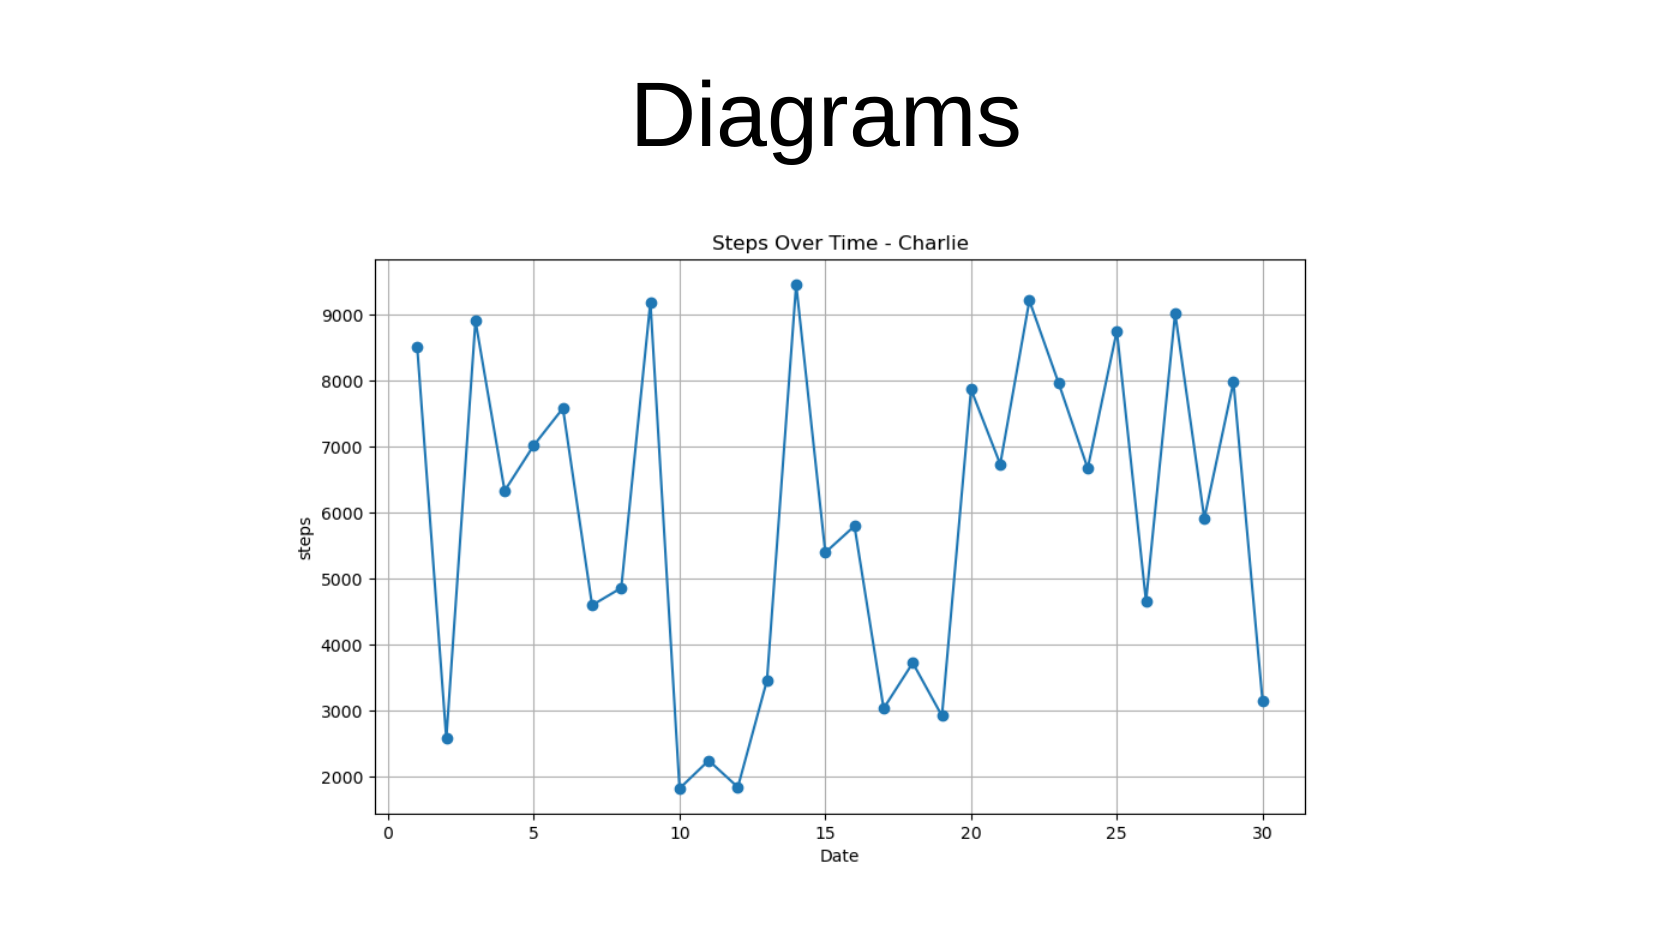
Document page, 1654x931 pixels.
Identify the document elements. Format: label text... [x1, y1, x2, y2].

title Diagrams [82, 37, 1571, 193]
picture [225, 173, 1425, 893]
